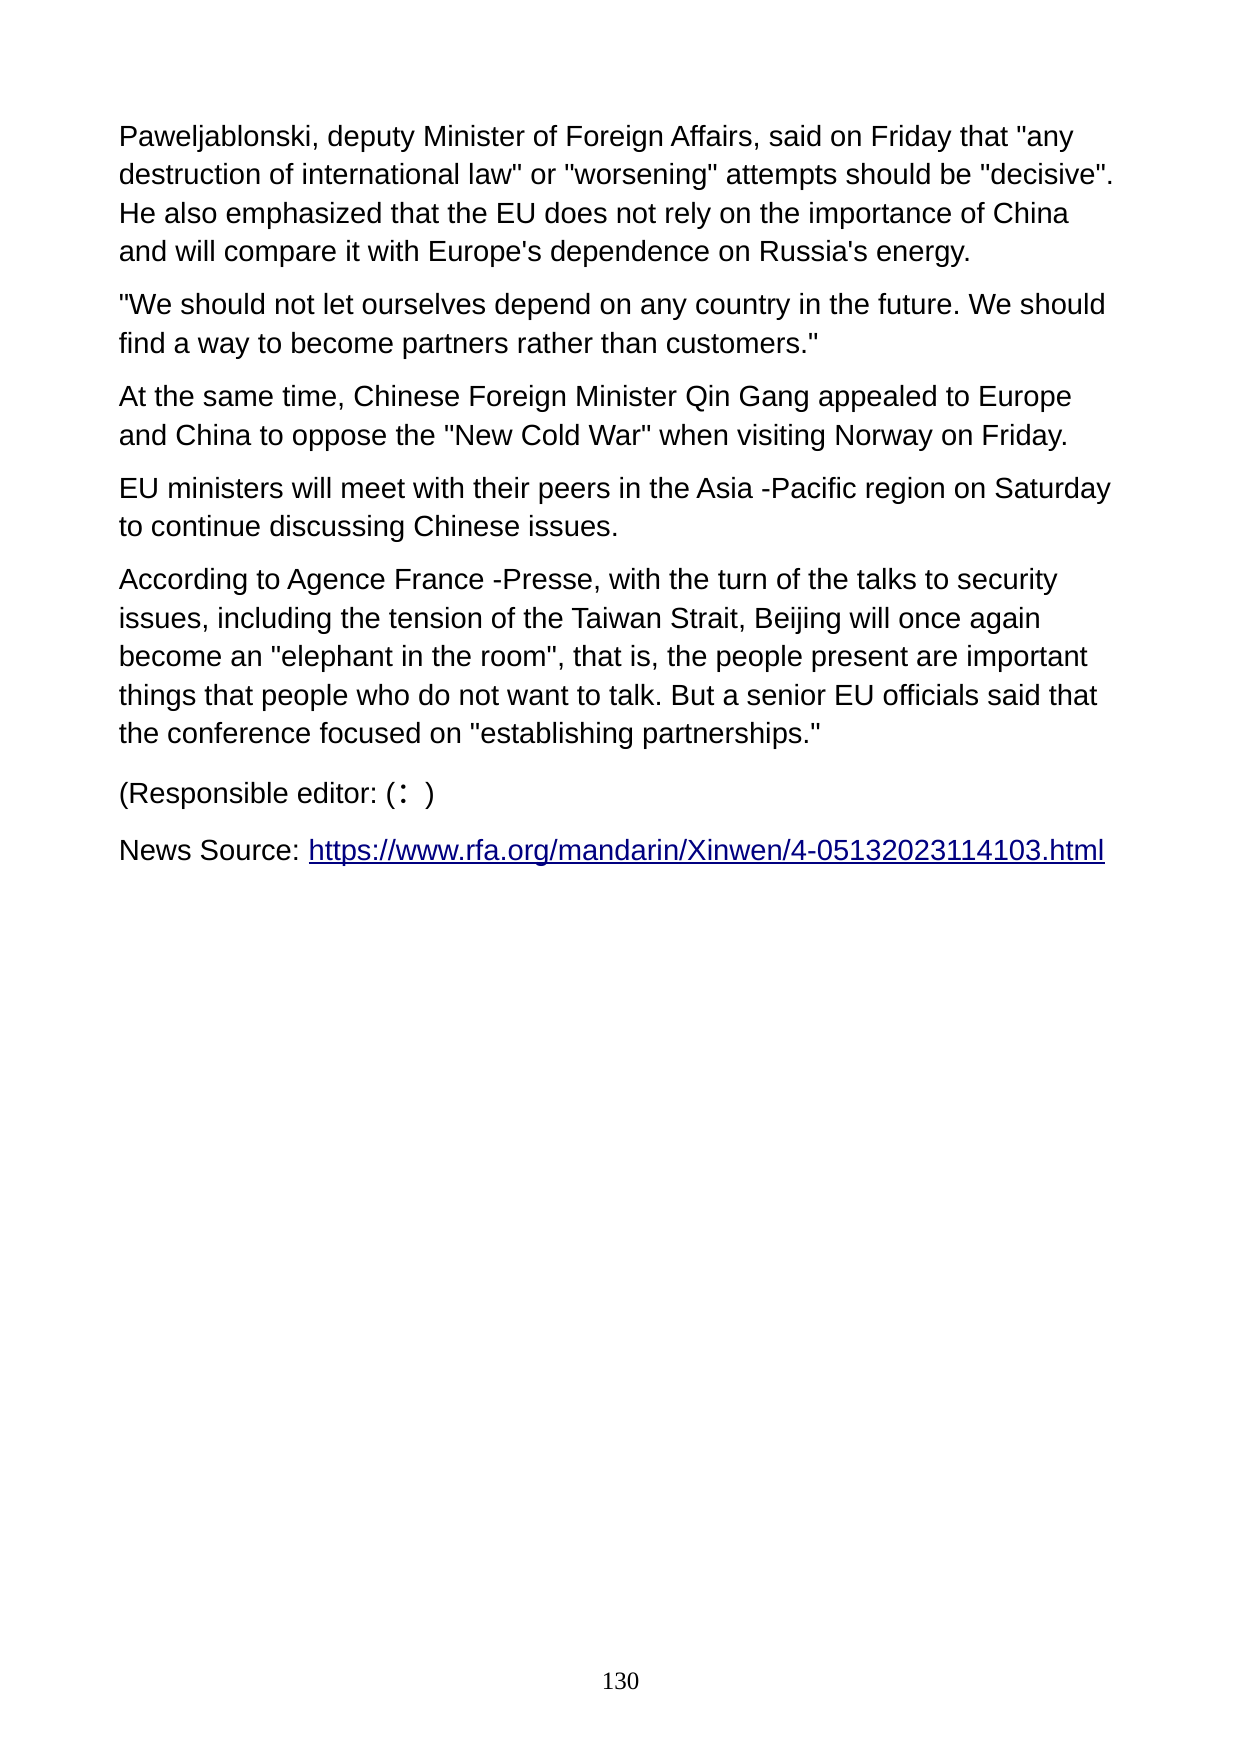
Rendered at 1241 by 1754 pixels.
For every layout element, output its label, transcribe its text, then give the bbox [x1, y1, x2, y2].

text News Source: https://www.rfa.org/mandarin/Xinwen/4-05132023114103.html [118, 833, 1122, 866]
text According to Agence France -Presse, with the turn of the talks to security issues, including the tension of the Taiwan Strait, Beijing will once again become an "elephant in the room", that is, the people present are important things that people who do not want to talk. But a senior EU officials said that the conference focused on "establishing partnerships." [118, 562, 1122, 750]
text "We should not let ourselves depend on any country in the future. We should find a way to become partners rather than customers." [118, 287, 1122, 359]
text (Responsible editor: (：) [118, 769, 1122, 812]
text Paweljablonski, deputy Minister of Foreign Affairs, said on Friday that "any destruction of international law" or "worsening" attempts should be "decisive". He also emphasized that the EU does not rely on the importance of China and will compare it with Europe's dependence on Russia's energy. [118, 118, 1122, 268]
text At the same time, Chinese Foreign Minister Qin Gang appealed to Europe and China to oppose the "New Cold War" when visiting Norway on Friday. [118, 379, 1122, 451]
text EU ministers will meet with their peers in the Asia -Pacific region on Saturday to continue discussing Chinese issues. [118, 471, 1122, 543]
